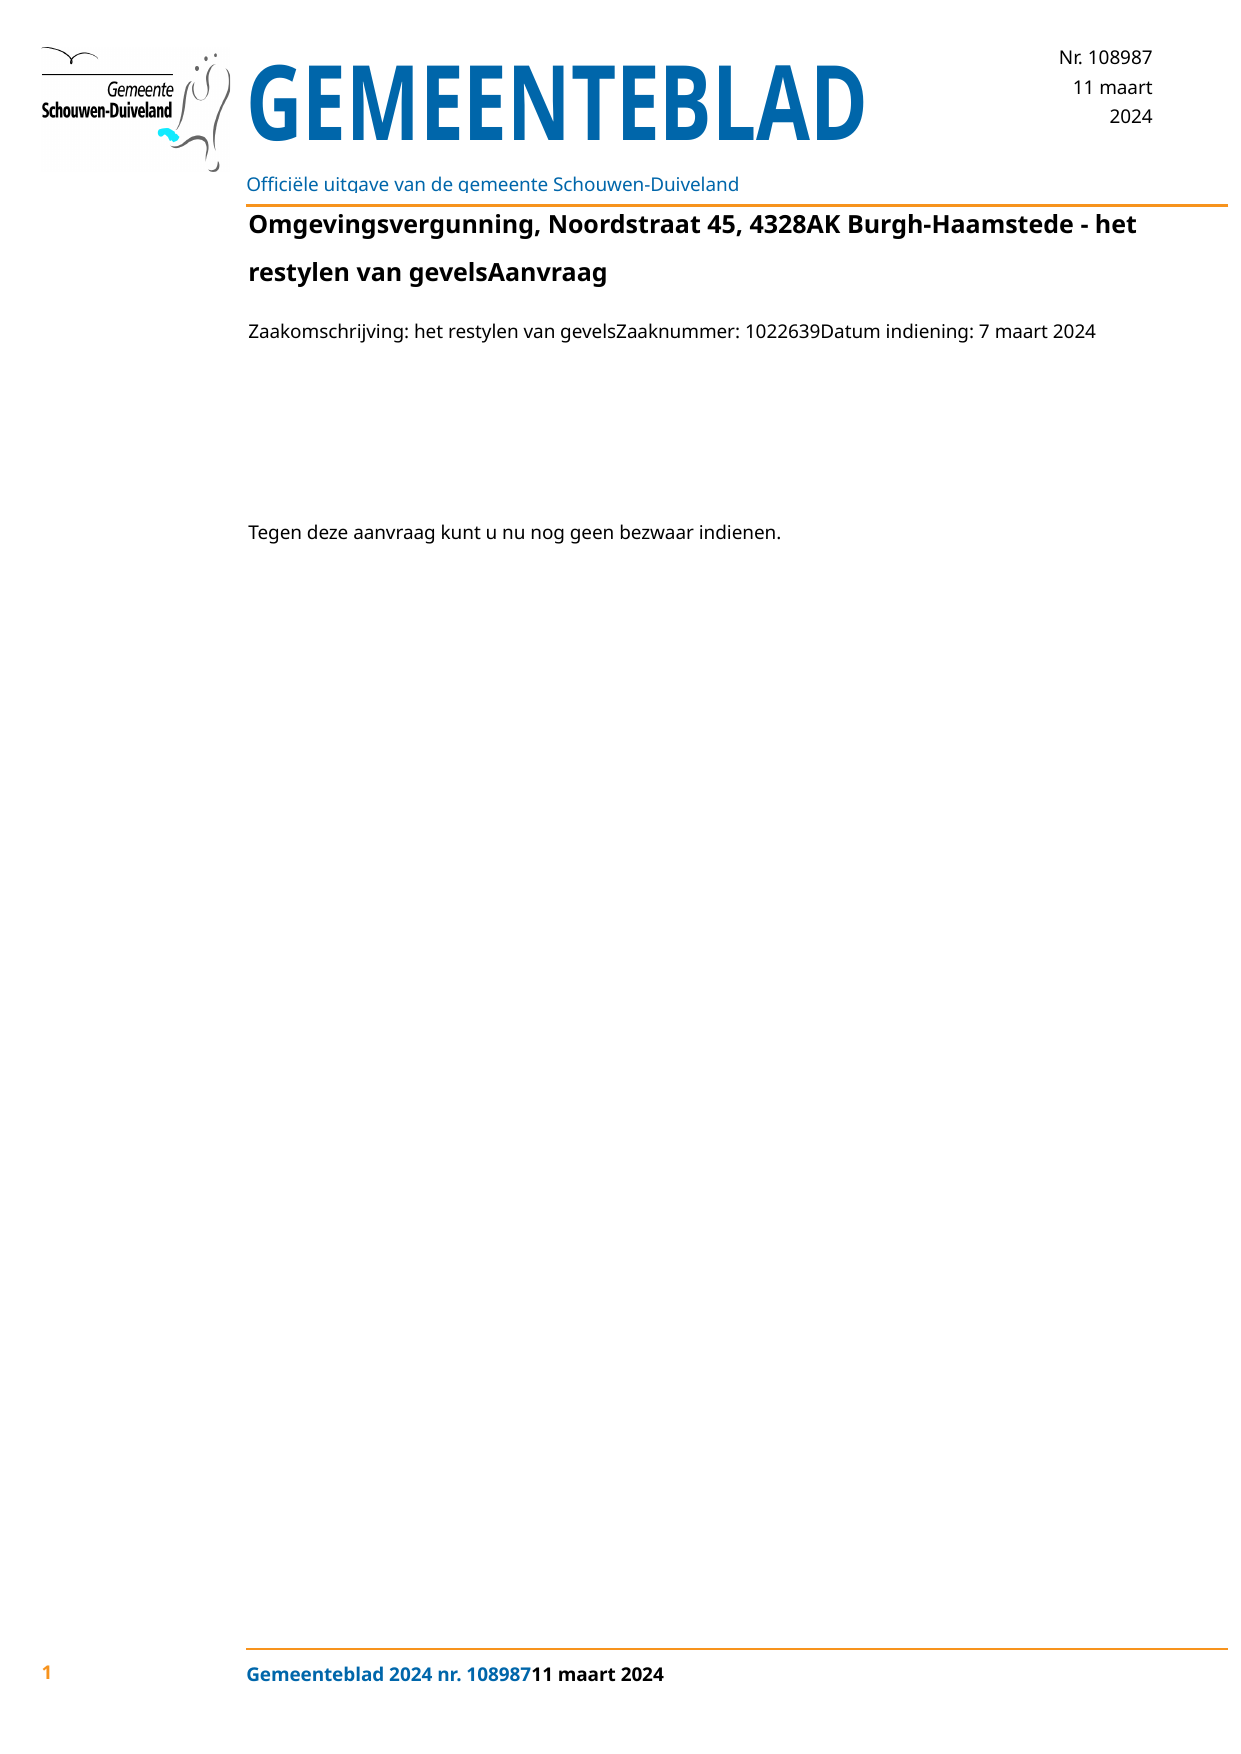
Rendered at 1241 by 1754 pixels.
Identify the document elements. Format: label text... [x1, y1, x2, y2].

picture [41, 47, 231, 172]
text Tegen deze aanvraag kunt u nu nog geen bezwaar indienen. [248, 519, 1152, 545]
text Omgevingsvergunning, Noordstraat 45, 4328AK Burgh-Haamstede - het restylen van gevelsAanvraag [248, 207, 1152, 288]
text Zaakomschrijving: het restylen van gevelsZaaknummer: 1022639Datum indiening: 7 maart 2024 [248, 318, 1152, 344]
